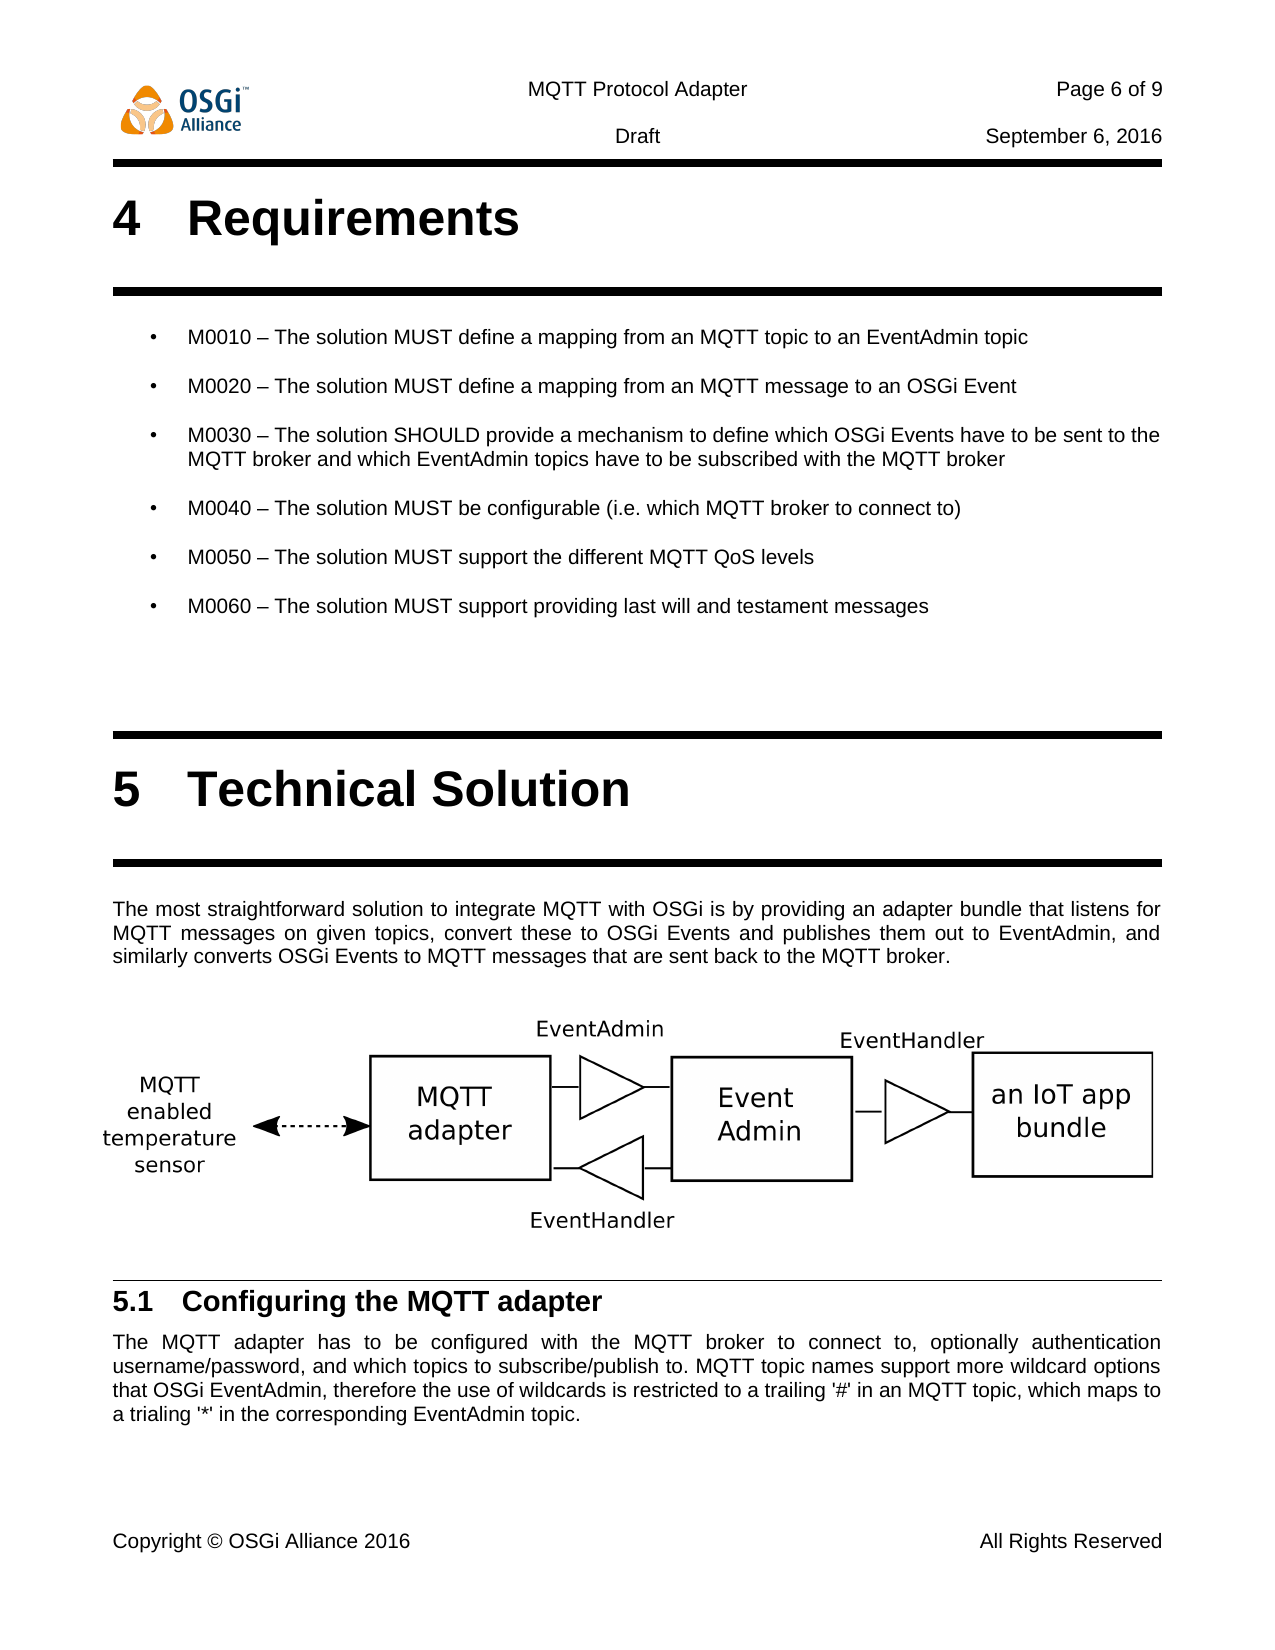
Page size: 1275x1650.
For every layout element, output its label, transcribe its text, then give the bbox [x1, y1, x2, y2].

list M0030 – The solution SHOULD provide a mechanism to define which OSGi Events have to be sent to the MQTT broker and which EventAdmin topics have to be subscribed with the MQTT broker [150, 423, 1162, 471]
picture [113, 78, 257, 142]
text The most straightforward solution to integrate MQTT with OSGi is by providing an adapter bundle that listens for MQTT messages on given topics, convert these to OSGi Events and publishes them out to EventAdmin, and similarly converts OSGi Events to MQTT messages that are sent back to the MQTT broker. [112, 896, 1162, 968]
list M0010 – The solution MUST define a mapping from an MQTT topic to an EventAdmin topic [150, 325, 1162, 349]
picture [103, 1020, 1154, 1228]
list M0040 – The solution MUST be configurable (i.e. which MQTT broker to connect to) [150, 496, 1162, 520]
subtitle Configuring the MQTT adapter [112, 1281, 1162, 1317]
subtitle Requirements [112, 160, 1162, 296]
list M0060 – The solution MUST support providing last will and testament messages [150, 594, 1162, 618]
list M0050 – The solution MUST support the different MQTT QoS levels [150, 545, 1162, 569]
text The MQTT adapter has to be configured with the MQTT broker to connect to, optionally authentication username/password, and which topics to subscribe/publish to. MQTT topic names support more wildcard options that OSGi EventAdmin, therefore the use of wildcards is restricted to a trailing '#' in an MQTT topic, which maps to a trialing '*' in the corresponding EventAdmin topic. [112, 1329, 1162, 1425]
list M0020 – The solution MUST define a mapping from an MQTT message to an OSGi Event [150, 374, 1162, 398]
subtitle Technical Solution [112, 732, 1162, 867]
